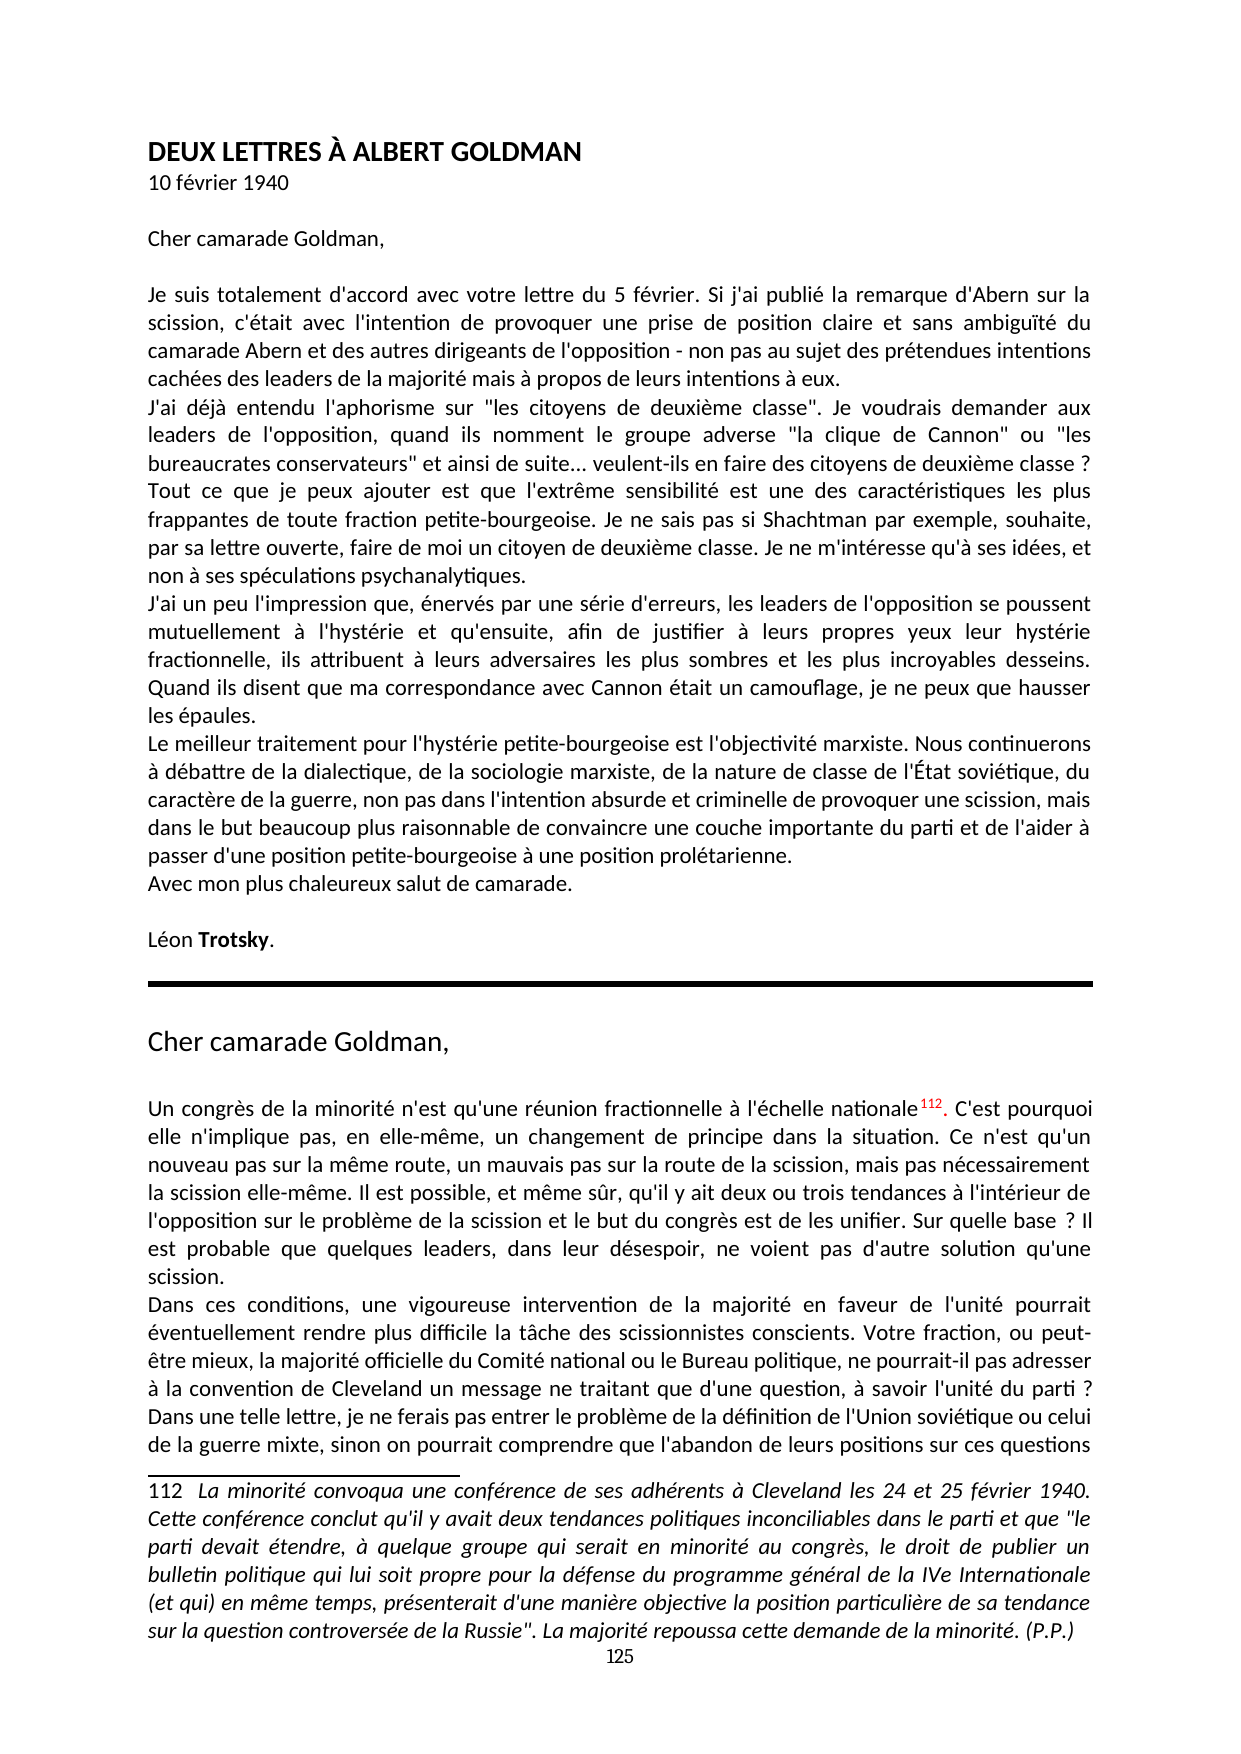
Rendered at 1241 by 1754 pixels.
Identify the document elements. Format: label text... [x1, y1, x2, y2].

text 10 février 1940 [148, 168, 1093, 196]
text Le meilleur traitement pour l'hystérie petite-bourgeoise est l'objectivité marxiste. Nous continuerons à débattre de la dialectique, de la sociologie marxiste, de la nature de classe de l'État soviétique, du caractère de la guerre, non pas dans l'intention absurde et criminelle de provoquer une scission, mais dans le but beaucoup plus raisonnable de convaincre une couche importante du parti et de l'aider à passer d'une position petite-bourgeoise à une position prolétarienne. [148, 729, 1093, 869]
text J'ai déjà entendu l'aphorisme sur "les citoyens de deuxième classe". Je voudrais demander aux leaders de l'opposition, quand ils nomment le groupe adverse "la clique de Cannon" ou "les bureaucrates conservateurs" et ainsi de suite... veulent-ils en faire des citoyens de deuxième classe ? Tout ce que je peux ajouter est que l'extrême sensibilité est une des caractéristiques les plus frappantes de toute fraction petite-bourgeoise. Je ne sais pas si Shachtman par exemple, souhaite, par sa lettre ouverte, faire de moi un citoyen de deuxième classe. Je ne m'intéresse qu'à ses idées, et non à ses spéculations psychanalytiques. [148, 393, 1093, 589]
text La minorité convoqua une conférence de ses adhérents à Cleveland les 24 et 25 février 1940. Cette conférence conclut qu'il y avait deux tendances politiques inconciliables dans le parti et que "le parti devait étendre, à quelque groupe qui serait en minorité au congrès, le droit de publier un bulletin politique qui lui soit propre pour la défense du programme général de la IVe Internationale (et qui) en même temps, présenterait d'une manière objective la position particulière de sa tendance sur la question controversée de la Russie". La majorité repoussa cette demande de la minorité. (P.P.) [148, 1476, 1093, 1644]
text Avec mon plus chaleureux salut de camarade. [148, 869, 1093, 897]
text Cher camarade Goldman, [148, 1023, 1093, 1058]
text Léon Trotsky. [148, 925, 1093, 953]
text Dans ces conditions, une vigoureuse intervention de la majorité en faveur de l'unité pourrait éventuellement rendre plus difficile la tâche des scissionnistes conscients. Votre fraction, ou peut-être mieux, la majorité officielle du Comité national ou le Bureau politique, ne pourrait-il pas adresser à la convention de Cleveland un message ne traitant que d'une question, à savoir l'unité du parti ? Dans une telle lettre, je ne ferais pas entrer le problème de la définition de l'Union soviétique ou celui de la guerre mixte, sinon on pourrait comprendre que l'abandon de leurs positions sur ces questions [148, 1290, 1093, 1458]
text Un congrès de la minorité n'est qu'une réunion fractionnelle à l'échelle nationale. C'est pourquoi elle n'implique pas, en elle-même, un changement de principe dans la situation. Ce n'est qu'un nouveau pas sur la même route, un mauvais pas sur la route de la scission, mais pas nécessairement la scission elle-même. Il est possible, et même sûr, qu'il y ait deux ou trois tendances à l'intérieur de l'opposition sur le problème de la scission et le but du congrès est de les unifier. Sur quelle base ? Il est probable que quelques leaders, dans leur désespoir, ne voient pas d'autre solution qu'une scission. [148, 1094, 1093, 1290]
text J'ai un peu l'impression que, énervés par une série d'erreurs, les leaders de l'opposition se poussent mutuellement à l'hystérie et qu'ensuite, afin de justifier à leurs propres yeux leur hystérie fractionnelle, ils attribuent à leurs adversaires les plus sombres et les plus incroyables desseins. Quand ils disent que ma correspondance avec Cannon était un camouflage, je ne peux que hausser les épaules. [148, 589, 1093, 729]
text DEUX LETTRES À ALBERT GOLDMAN [148, 133, 1093, 168]
text Je suis totalement d'accord avec votre lettre du 5 février. Si j'ai publié la remarque d'Abern sur la scission, c'était avec l'intention de provoquer une prise de position claire et sans ambiguïté du camarade Abern et des autres dirigeants de l'opposition - non pas au sujet des prétendues intentions cachées des leaders de la majorité mais à propos de leurs intentions à eux. [148, 281, 1093, 393]
text Cher camarade Goldman, [148, 224, 1093, 252]
